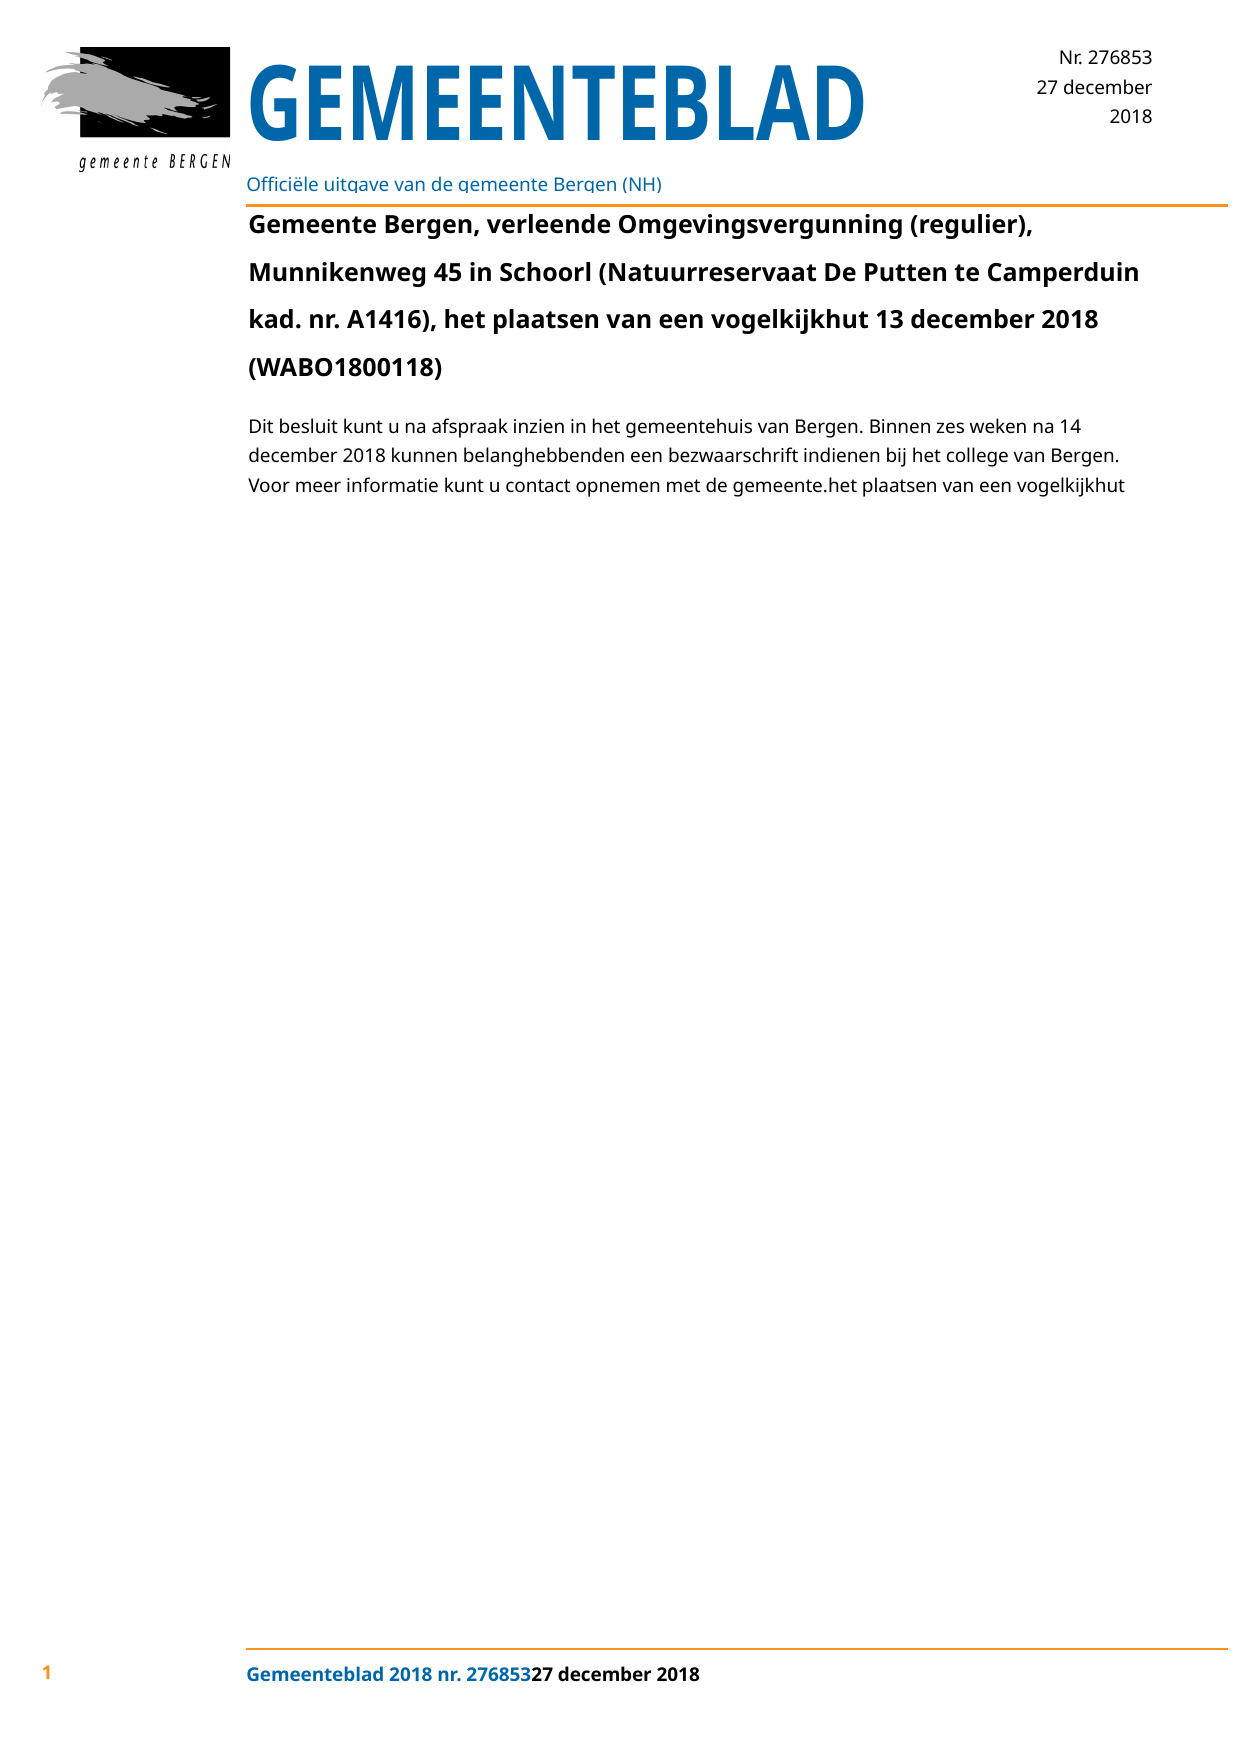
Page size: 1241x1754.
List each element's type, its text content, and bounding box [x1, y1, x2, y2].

text Dit besluit kunt u na afspraak inzien in het gemeentehuis van Bergen. Binnen zes weken na 14 december 2018 kunnen belanghebbenden een bezwaarschrift indienen bij het college van Bergen. Voor meer informatie kunt u contact opnemen met de gemeente.het plaatsen van een vogelkijkhut [248, 413, 1152, 498]
picture [41, 47, 231, 172]
text Gemeente Bergen, verleende Omgevingsvergunning (regulier), Munnikenweg 45 in Schoorl (Natuurreservaat De Putten te Camperduin kad. nr. A1416), het plaatsen van een vogelkijkhut 13 december 2018 (WABO1800118) [248, 207, 1152, 384]
